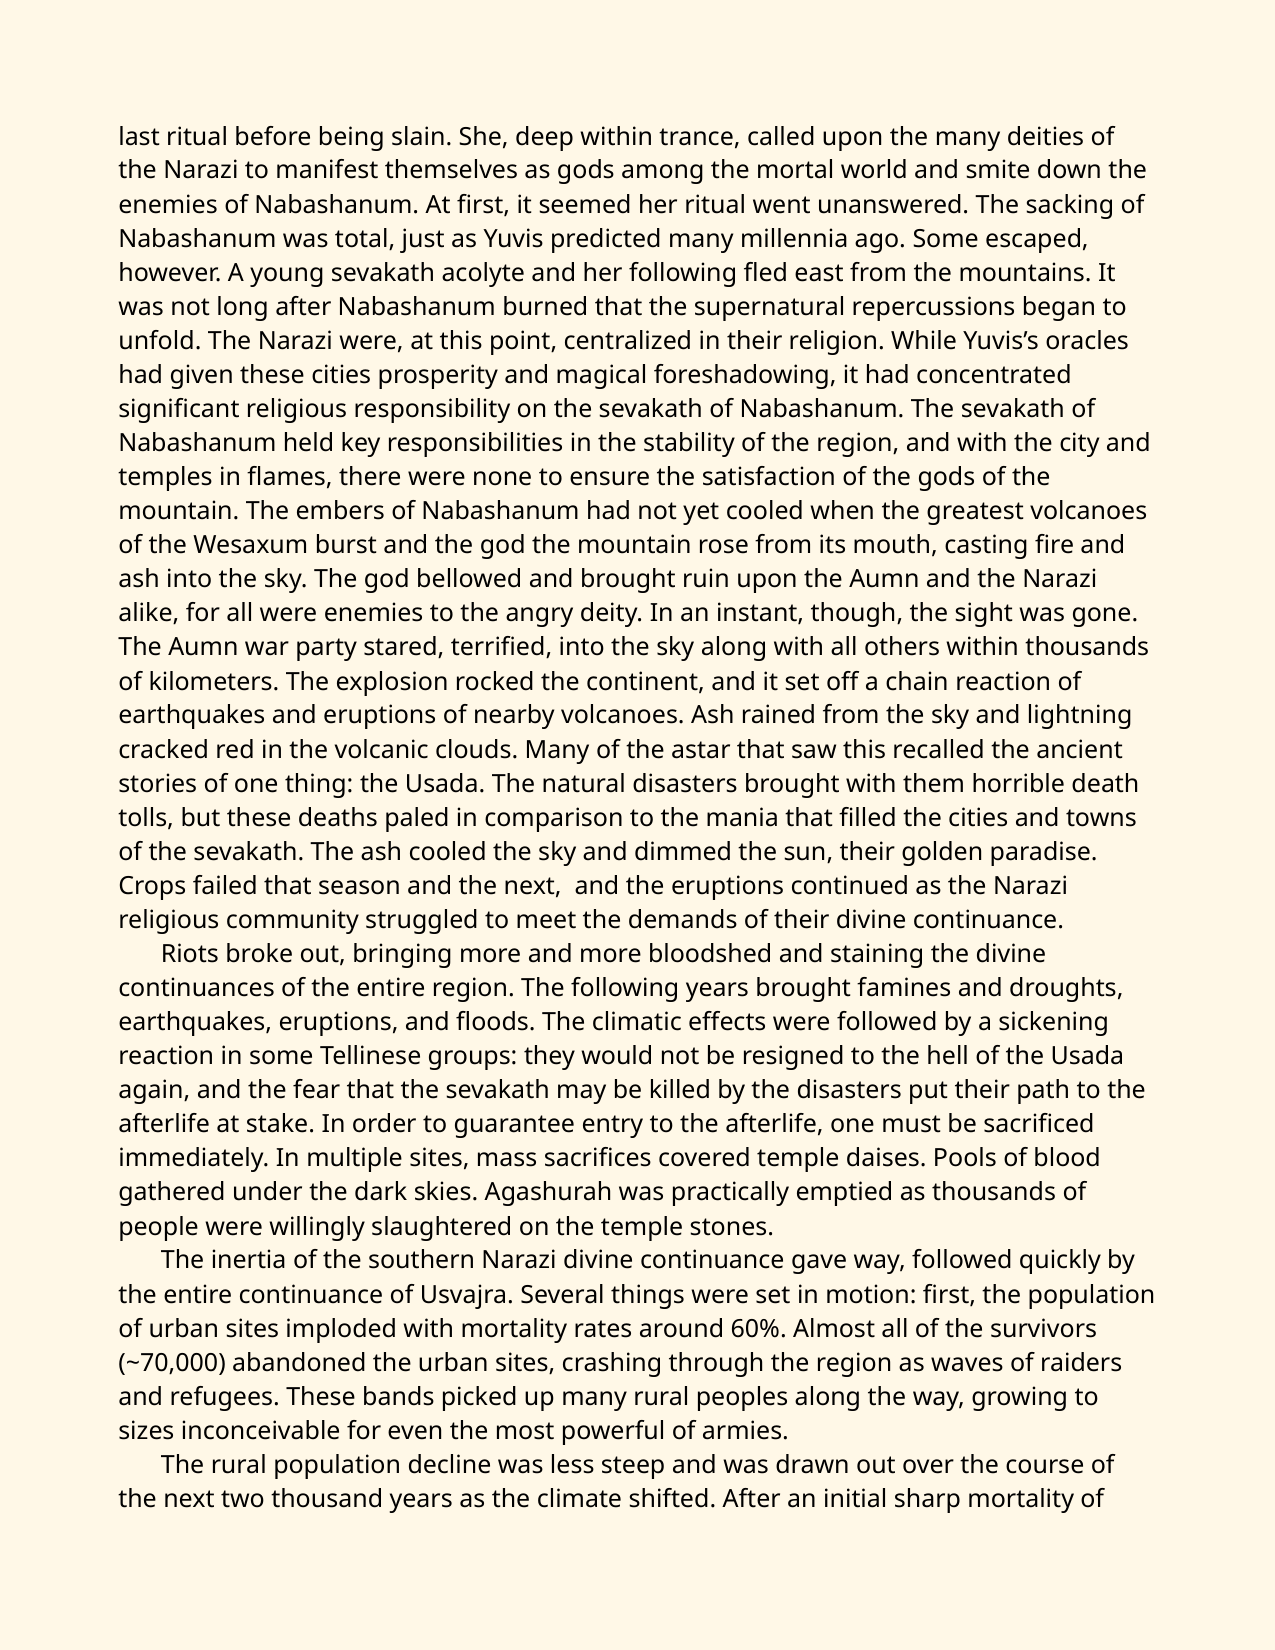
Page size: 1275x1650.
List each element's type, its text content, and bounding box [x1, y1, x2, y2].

text Riots broke out, bringing more and more bloodshed and staining the divine continuances of the entire region. The following years brought famines and droughts, earthquakes, eruptions, and floods. The climatic effects were followed by a sickening reaction in some Tellinese groups: they would not be resigned to the hell of the Usada again, and the fear that the sevakath may be killed by the disasters put their path to the afterlife at stake. In order to guarantee entry to the afterlife, one must be sacrificed immediately. In multiple sites, mass sacrifices covered temple daises. Pools of blood gathered under the dark skies. Agashurah was practically emptied as thousands of people were willingly slaughtered on the temple stones. [118, 936, 1157, 1242]
text The rural population decline was less steep and was drawn out over the course of the next two thousand years as the climate shifted. After an initial sharp mortality of [118, 1447, 1157, 1515]
text last ritual before being slain. She, deep within trance, called upon the many deities of the Narazi to manifest themselves as gods among the mortal world and smite down the enemies of Nabashanum. At first, it seemed her ritual went unanswered. The sacking of Nabashanum was total, just as Yuvis predicted many millennia ago. Some escaped, however. A young sevakath acolyte and her following fled east from the mountains. It was not long after Nabashanum burned that the supernatural repercussions began to unfold. The Narazi were, at this point, centralized in their religion. While Yuvis’s oracles had given these cities prosperity and magical foreshadowing, it had concentrated significant religious responsibility on the sevakath of Nabashanum. The sevakath of Nabashanum held key responsibilities in the stability of the region, and with the city and temples in flames, there were none to ensure the satisfaction of the gods of the mountain. The embers of Nabashanum had not yet cooled when the greatest volcanoes of the Wesaxum burst and the god the mountain rose from its mouth, casting fire and ash into the sky. The god bellowed and brought ruin upon the Aumn and the Narazi alike, for all were enemies to the angry deity. In an instant, though, the sight was gone. The Aumn war party stared, terrified, into the sky along with all others within thousands of kilometers. The explosion rocked the continent, and it set off a chain reaction of earthquakes and eruptions of nearby volcanoes. Ash rained from the sky and lightning cracked red in the volcanic clouds. Many of the astar that saw this recalled the ancient stories of one thing: the Usada. The natural disasters brought with them horrible death tolls, but these deaths paled in comparison to the mania that filled the cities and towns of the sevakath. The ash cooled the sky and dimmed the sun, their golden paradise. Crops failed that season and the next, and the eruptions continued as the Narazi religious community struggled to meet the demands of their divine continuance. [118, 118, 1157, 936]
text The inertia of the southern Narazi divine continuance gave way, followed quickly by the entire continuance of Usvajra. Several things were set in motion: first, the population of urban sites imploded with mortality rates around 60%. Almost all of the survivors (~70,000) abandoned the urban sites, crashing through the region as waves of raiders and refugees. These bands picked up many rural peoples along the way, growing to sizes inconceivable for even the most powerful of armies. [118, 1242, 1157, 1447]
